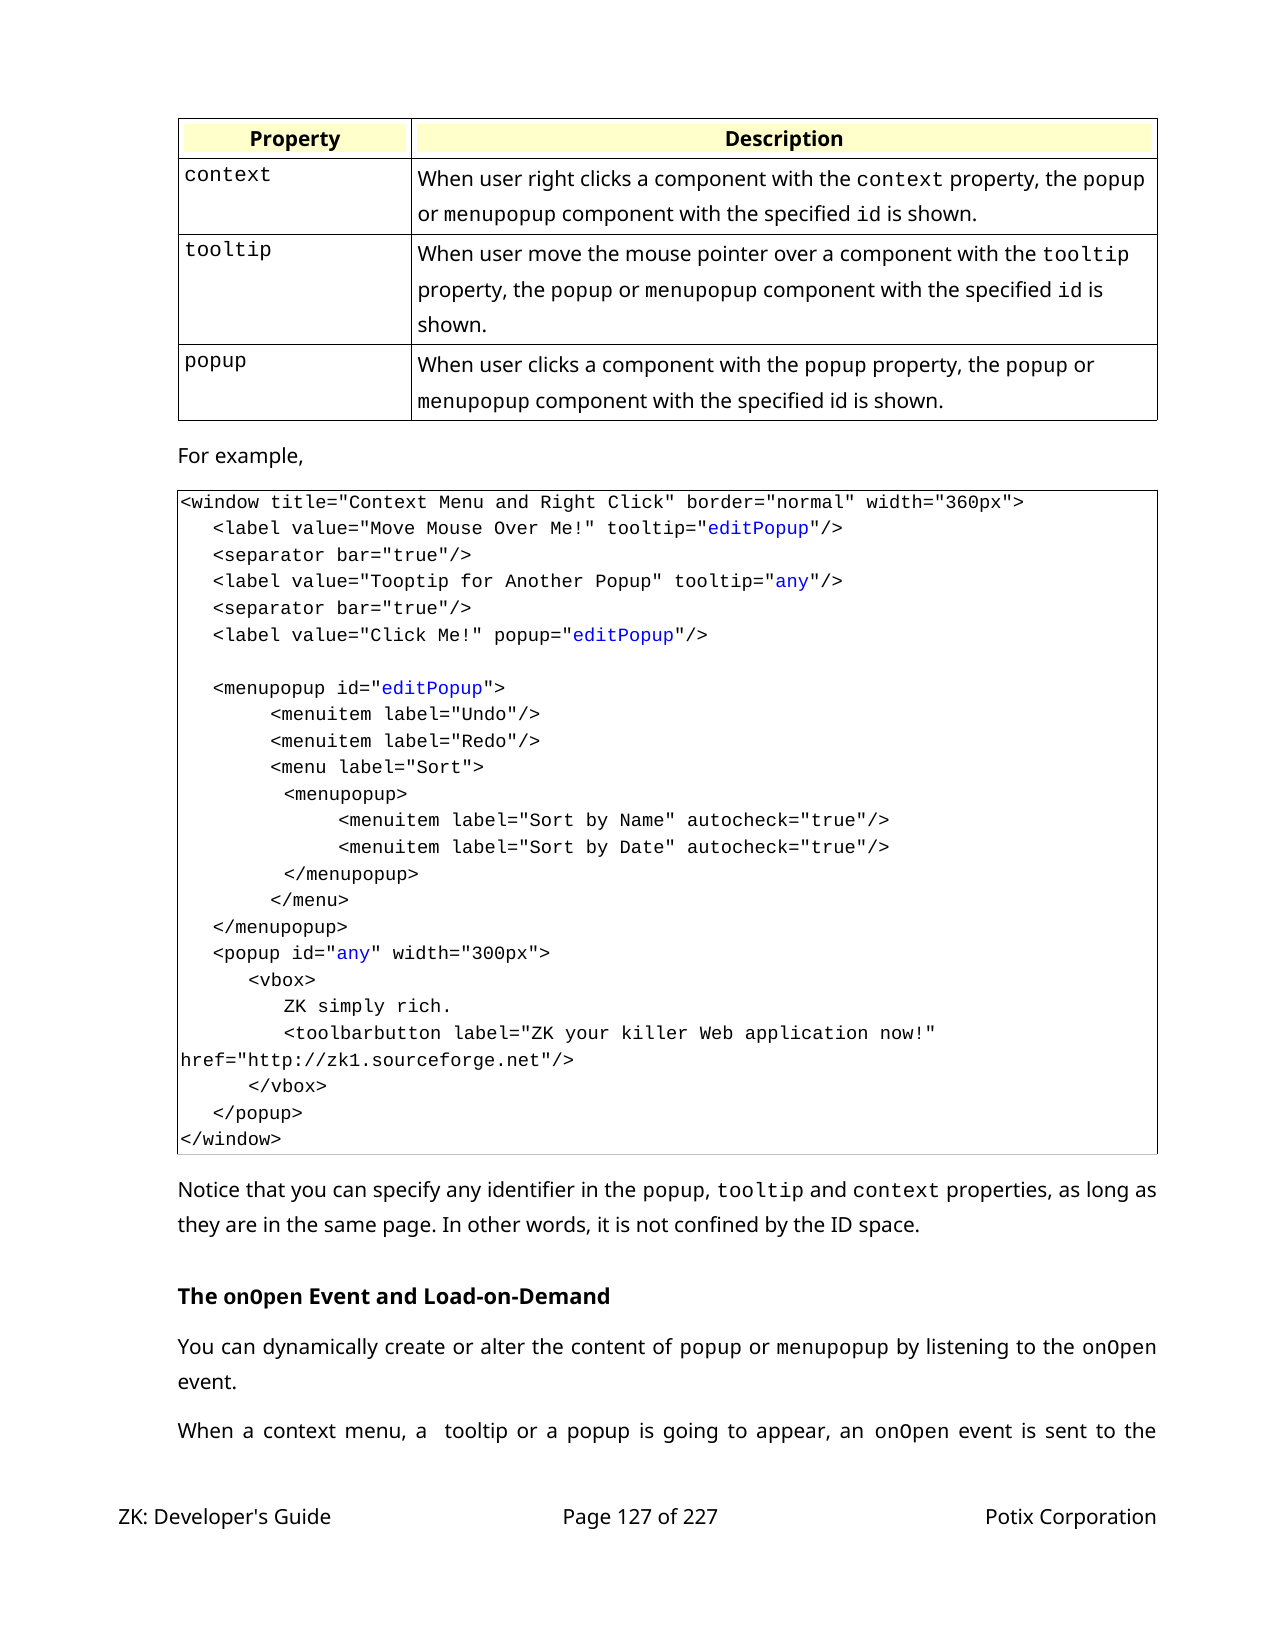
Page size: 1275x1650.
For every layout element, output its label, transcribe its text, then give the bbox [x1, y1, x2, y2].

text You can dynamically create or alter the content of popup or menupopup by listening to the onOpen event. [177, 1332, 1157, 1396]
table_cell When user move the mouse pointer over a component with the tooltip property, the popup or menupopup component with the specified id is shown. [412, 235, 1157, 344]
table_cell When user clicks a component with the popup property, the popup or menupopup component with the specified id is shown. [412, 345, 1157, 420]
table_cell context [179, 159, 411, 234]
text Notice that you can specify any identifier in the popup, tooltip and context properties, as long as they are in the same page. In other words, it is not confined by the ID space. [177, 1175, 1157, 1239]
table_header Description [412, 119, 1157, 158]
text For example, [177, 441, 1157, 469]
subtitle The onOpen Event and Load-on-Demand [177, 1281, 1157, 1311]
text When a context menu, a tooltip or a popup is going to appear, an onOpen event is sent to the [177, 1416, 1157, 1445]
text <window title="Context Menu and Right Click" border="normal" width="360px"> <label value="Move Mouse Over Me!" tooltip="editPopup"/> <separator bar="true"/> <label value="Tooptip for Another Popup" tooltip="any"/> <separator bar="true"/> <label value="Click Me!" popup="editPopup"/> <menupopup id="editPopup"> <menuitem label="Undo"/> <menuitem label="Redo"/> <menu label="Sort"> <menupopup> <menuitem label="Sort by Name" autocheck="true"/> <menuitem label="Sort by Date" autocheck="true"/> </menupopup> </menu> </menupopup> <popup id="any" width="300px"> <vbox> ZK simply rich. <toolbarbutton label="ZK your killer Web application now!" href="http://zk1.sourceforge.net"/> </vbox> </popup> </window> [178, 491, 1157, 1154]
table_cell tooltip [179, 235, 411, 344]
table_header Property [179, 119, 411, 158]
table_cell popup [179, 345, 411, 420]
table_cell When user right clicks a component with the context property, the popup or menupopup component with the specified id is shown. [412, 159, 1157, 234]
